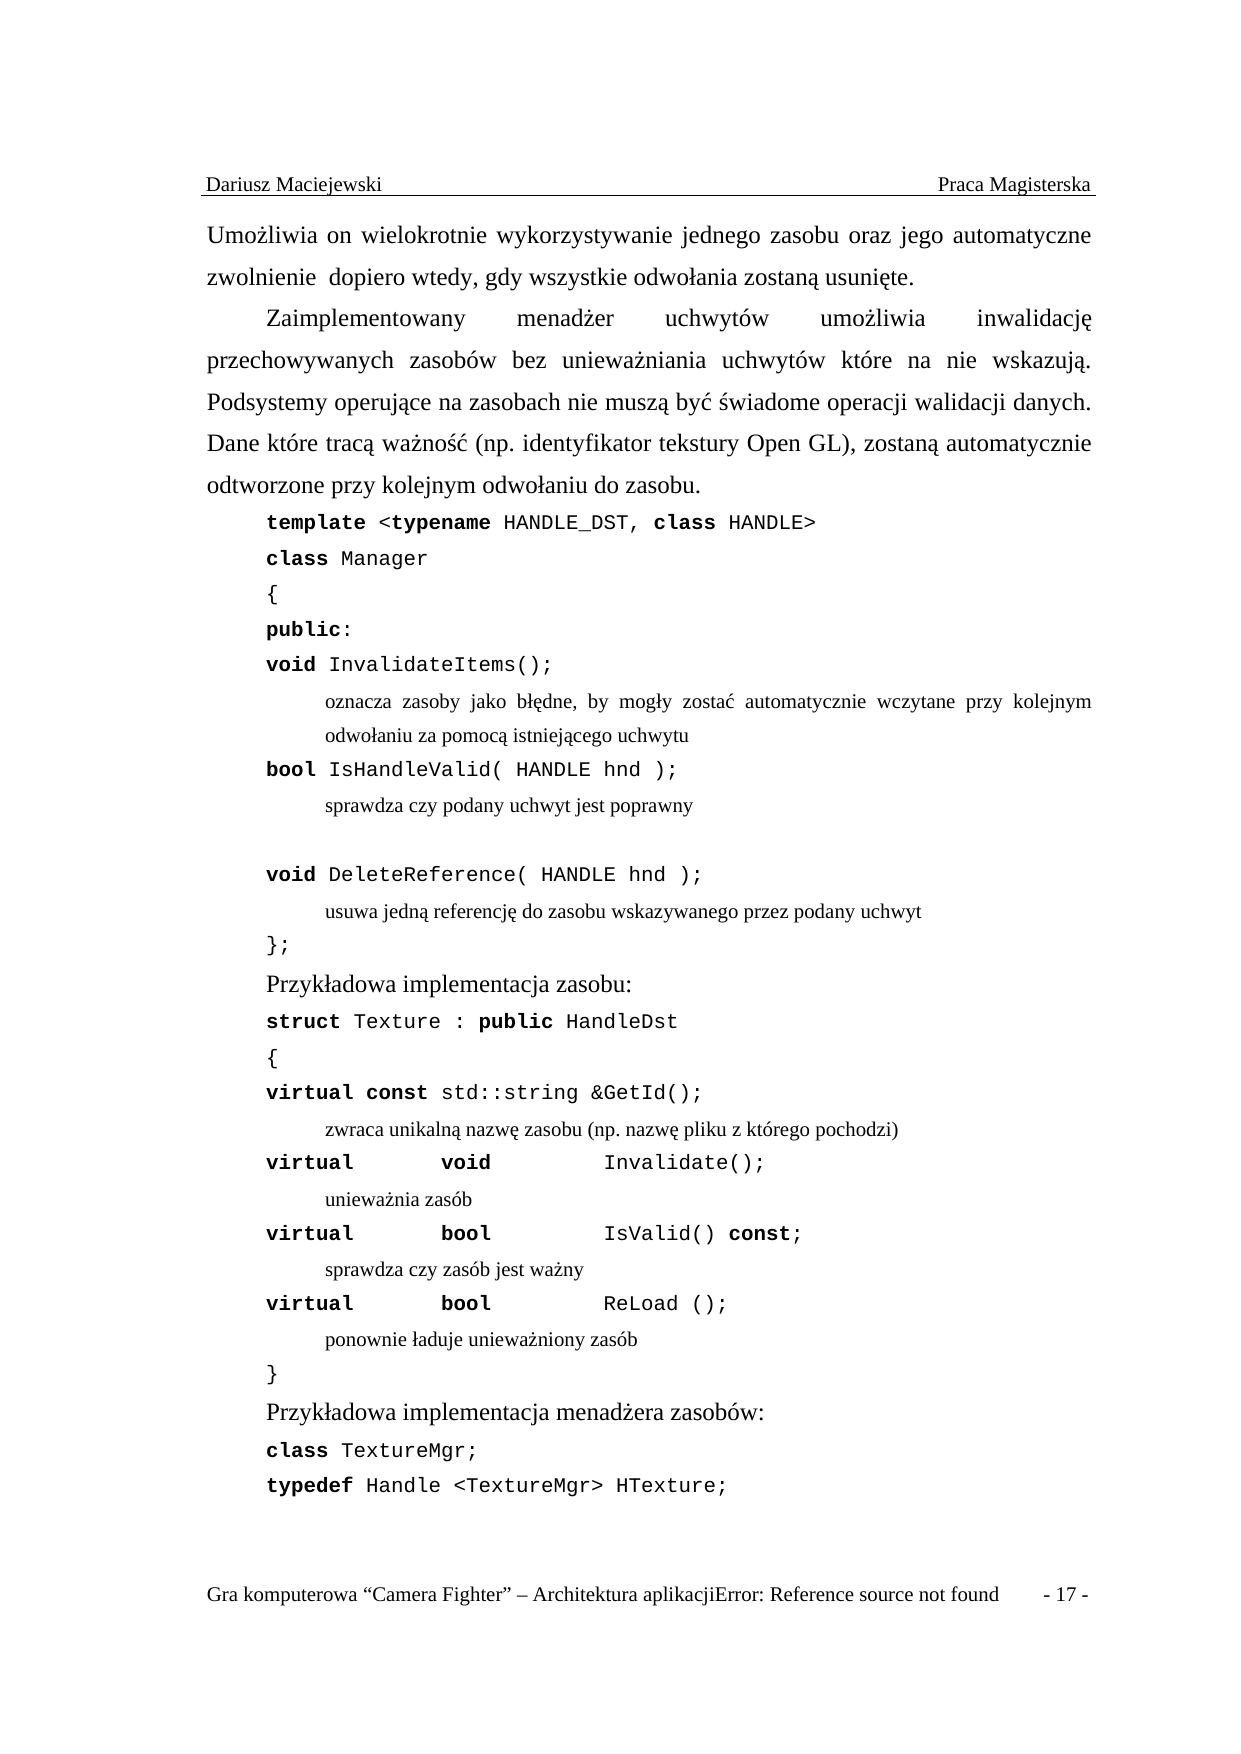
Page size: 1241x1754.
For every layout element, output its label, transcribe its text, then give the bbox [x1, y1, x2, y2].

text Przykładowa implementacja menadżera zasobów: [207, 1398, 1092, 1426]
text virtual bool ReLoad (); [266, 1293, 1033, 1316]
text Umożliwia on wielokrotnie wykorzystywanie jednego zasobu oraz jego automatyczne zwolnienie dopiero wtedy, gdy wszystkie odwołania zostaną usunięte. [207, 221, 1092, 291]
text typedef Handle <TextureMgr> HTexture; [266, 1475, 1033, 1499]
text sprawdza czy podany uchwyt jest poprawny [325, 794, 1092, 817]
text ponownie ładuje unieważniony zasób [325, 1328, 1092, 1351]
text Zaimplementowany menadżer uchwytów umożliwia inwalidację przechowywanych zasobów bez unieważniania uchwytów które na nie wskazują. Podsystemy operujące na zasobach nie muszą być świadome operacji walidacji danych. Dane które tracą ważność (np. identyfikator tekstury Open GL), zostaną automatycznie odtworzone przy kolejnym odwołaniu do zasobu. [207, 304, 1092, 498]
text template <typename HANDLE_DST, class HANDLE> [266, 512, 1033, 536]
text class Manager [266, 548, 1033, 571]
text void InvalidateItems(); [266, 654, 1033, 678]
text virtual void Invalidate(); [266, 1152, 1033, 1176]
text zwraca unikalną nazwę zasobu (np. nazwę pliku z którego pochodzi) [325, 1118, 1092, 1141]
text virtual bool IsValid() const; [266, 1222, 1033, 1246]
text Przykładowa implementacja zasobu: [207, 970, 1092, 998]
text struct Texture : public HandleDst [266, 1011, 1033, 1035]
text }; [266, 934, 1033, 958]
text usuwa jedną referencję do zasobu wskazywanego przez podany uchwyt [325, 900, 1092, 923]
text sprawdza czy zasób jest ważny [325, 1258, 1092, 1281]
text } [266, 1363, 1033, 1386]
text { [266, 1047, 1033, 1071]
text void DeleteReference( HANDLE hnd ); [266, 864, 1033, 888]
text public: [266, 619, 1033, 642]
text unieważnia zasób [325, 1188, 1092, 1211]
text bool IsHandleValid( HANDLE hnd ); [266, 759, 1033, 782]
text class TextureMgr; [266, 1440, 1033, 1463]
text oznacza zasoby jako błędne, by mogły zostać automatycznie wczytane przy kolejnym odwołaniu za pomocą istniejącego uchwytu [325, 689, 1092, 747]
text virtual const std::string &GetId(); [266, 1082, 1033, 1106]
text { [266, 583, 1033, 607]
